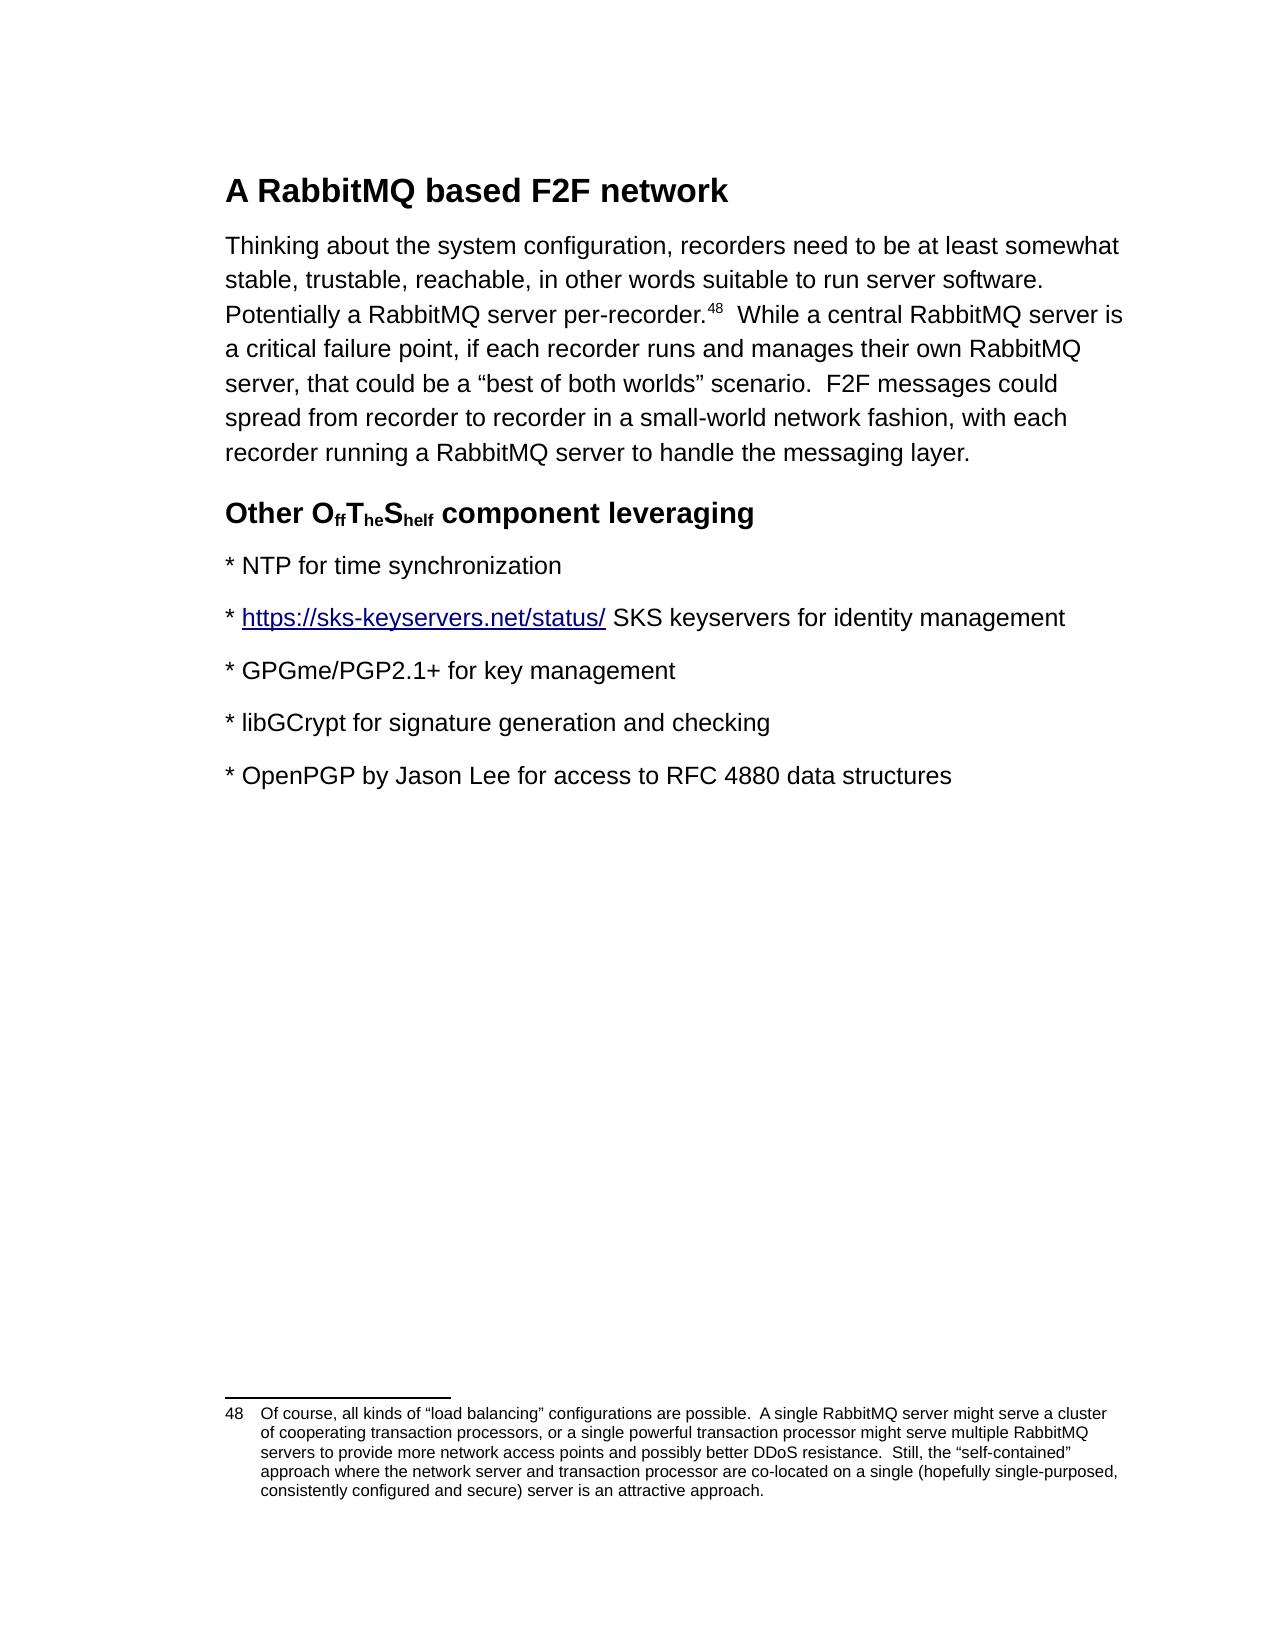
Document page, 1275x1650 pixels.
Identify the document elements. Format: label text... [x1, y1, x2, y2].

text * libGCrypt for signature generation and checking [225, 708, 1125, 737]
subtitle A RabbitMQ based F2F network [225, 171, 1125, 209]
subtitle Other OffTheShelf component leveraging [225, 496, 1125, 529]
text Of course, all kinds of “load balancing” configurations are possible. A single RabbitMQ server might serve a cluster of cooperating transaction processors, or a single powerful transaction processor might serve multiple RabbitMQ servers to provide more network access points and possibly better DDoS resistance. Still, the “self-contained” approach where the network server and transaction processor are co-located on a single (hopefully single-purposed, consistently configured and secure) server is an attractive approach. [225, 1404, 1125, 1500]
text * OpenPGP by Jason Lee for access to RFC 4880 data structures [225, 761, 1125, 789]
text Thinking about the system configuration, recorders need to be at least somewhat stable, trustable, reachable, in other words suitable to run server software. Potentially a RabbitMQ server per-recorder. While a central RabbitMQ server is a critical failure point, if each recorder runs and manages their own RabbitMQ server, that could be a “best of both worlds” scenario. F2F messages could spread from recorder to recorder in a small-world network fashion, with each recorder running a RabbitMQ server to handle the messaging layer. [225, 231, 1125, 467]
text * GPGme/PGP2.1+ for key management [225, 656, 1125, 684]
text * https://sks-keyservers.net/status/ SKS keyservers for identity management [225, 603, 1125, 632]
text * NTP for time synchronization [225, 551, 1125, 580]
